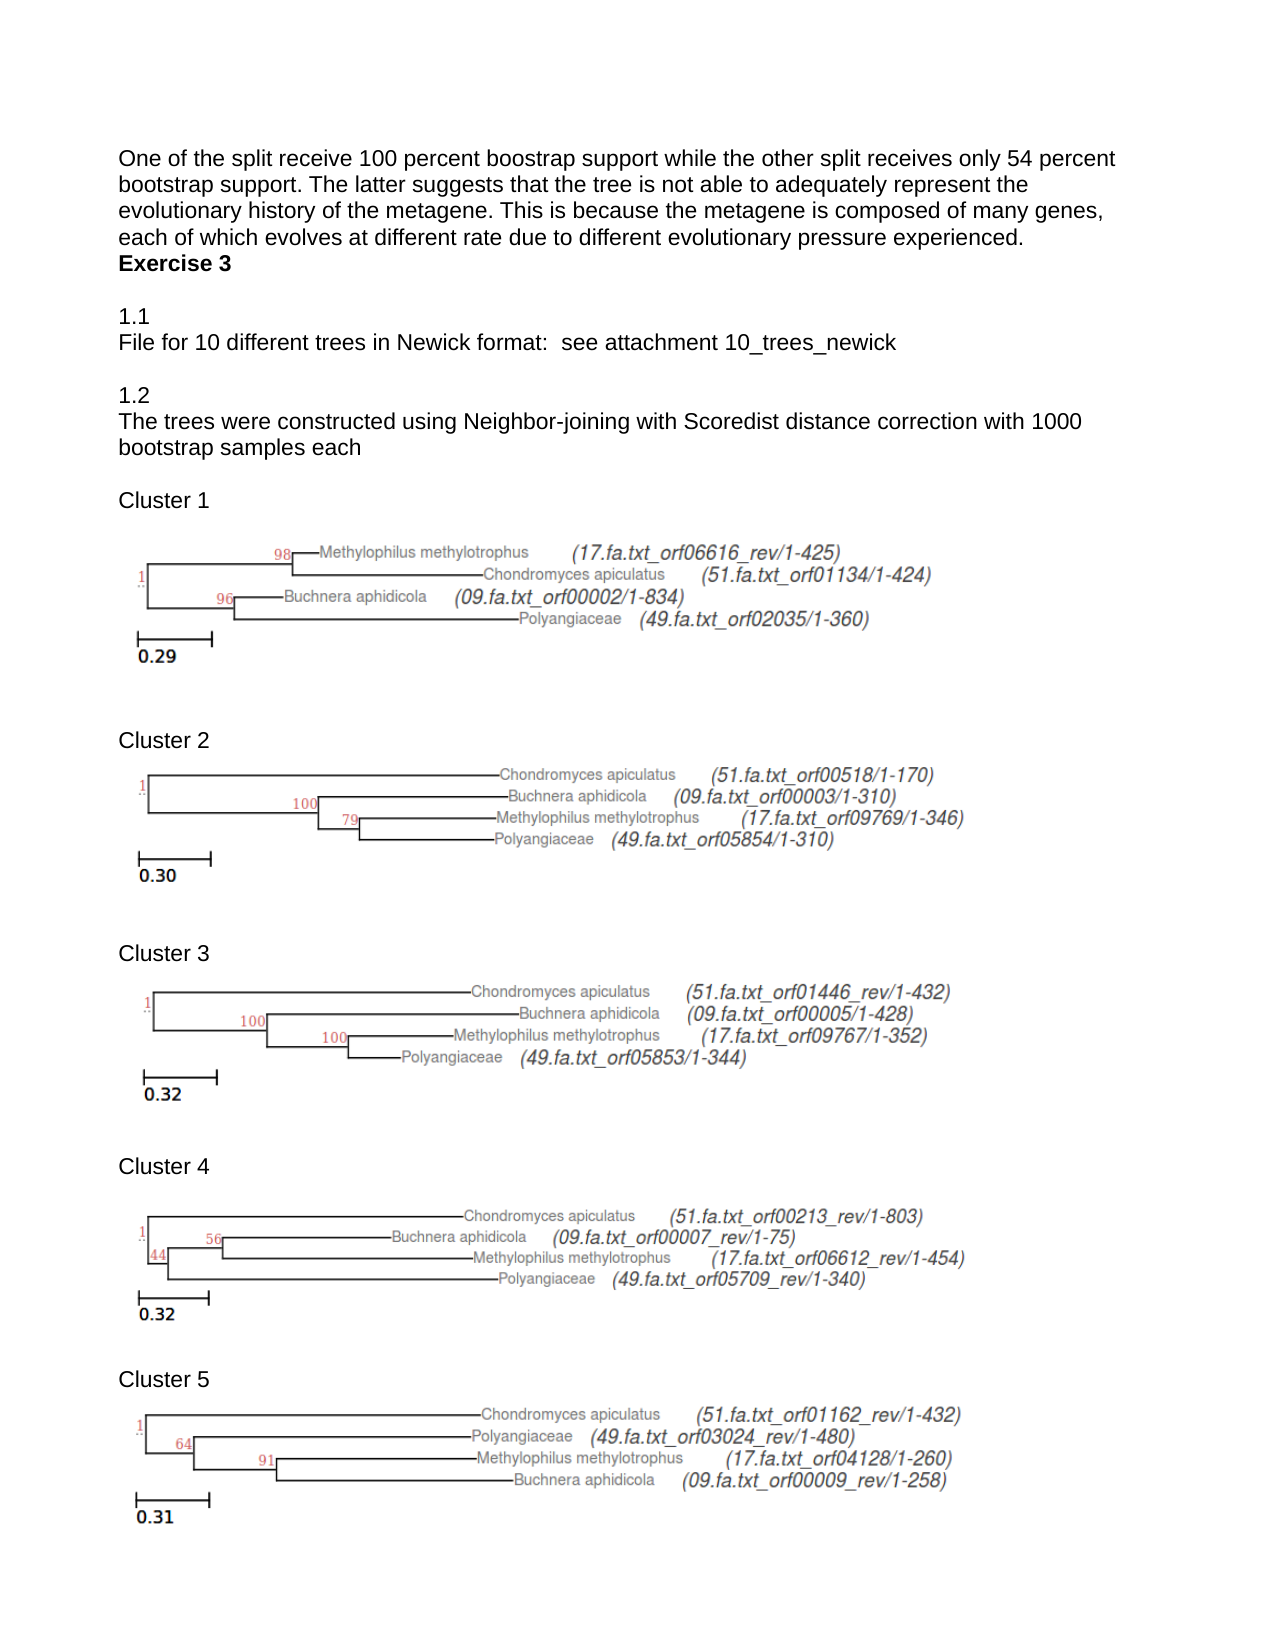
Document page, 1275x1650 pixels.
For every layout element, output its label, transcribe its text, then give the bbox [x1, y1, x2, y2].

subtitle 1.2 [118, 382, 1157, 408]
subtitle One of the split receive 100 percent boostrap support while the other split receives only 54 percent bootstrap support. The latter suggests that the tree is not able to adequately represent the evolutionary history of the metagene. This is because the metagene is composed of many genes, each of which evolves at different rate due to different evolutionary pressure experienced. [118, 144, 1157, 250]
subtitle Cluster 1 [118, 487, 1157, 513]
subtitle 1.1 [118, 303, 1157, 329]
subtitle Cluster 4 [118, 1153, 1157, 1179]
subtitle Exercise 3 [118, 250, 1157, 276]
subtitle Cluster 2 [118, 727, 1157, 753]
subtitle File for 10 different trees in Newick format: see attachment 10_trees_newick [118, 329, 1157, 355]
subtitle Cluster 3 [118, 940, 1157, 966]
subtitle Cluster 5 [118, 1366, 1157, 1393]
subtitle The trees were constructed using Neighbor-joining with Scoredist distance correction with 1000 bootstrap samples each [118, 408, 1157, 461]
